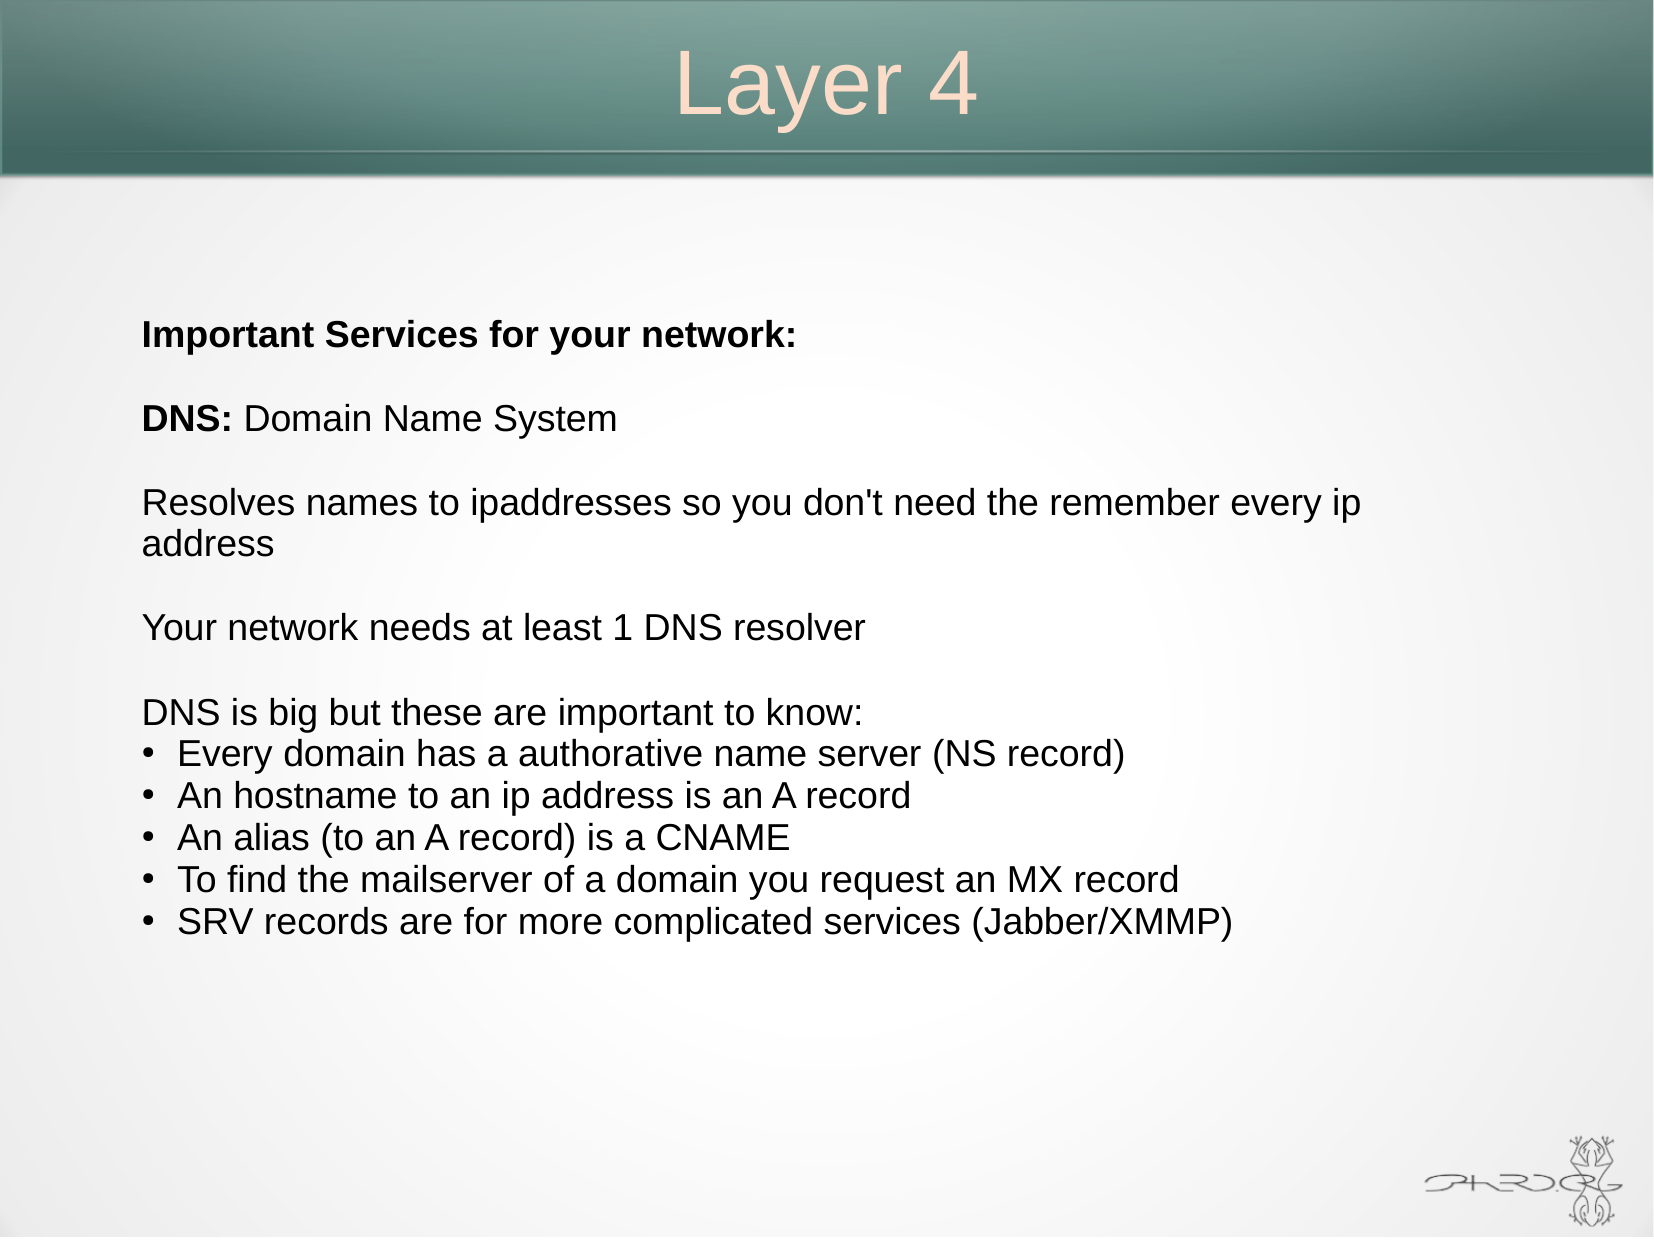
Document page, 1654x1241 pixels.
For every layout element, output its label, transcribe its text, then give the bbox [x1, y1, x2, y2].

title [82, 11, 1571, 154]
picture [0, 0, 1654, 1237]
text_box Important Services for your network: DNS: Domain Name System Resolves names to ipaddresses so you don't need the remember every ip address Your network needs at least 1 DNS resolver DNS is big but these are important to know: Every domain has a authorative name server (NS record) An hostname to an ip address is an A record An alias (to an A record) is a CNAME To find the mailserver of a domain you request an MX record SRV records are for more complicated services (Jabber/XMMP) [141, 312, 1477, 943]
